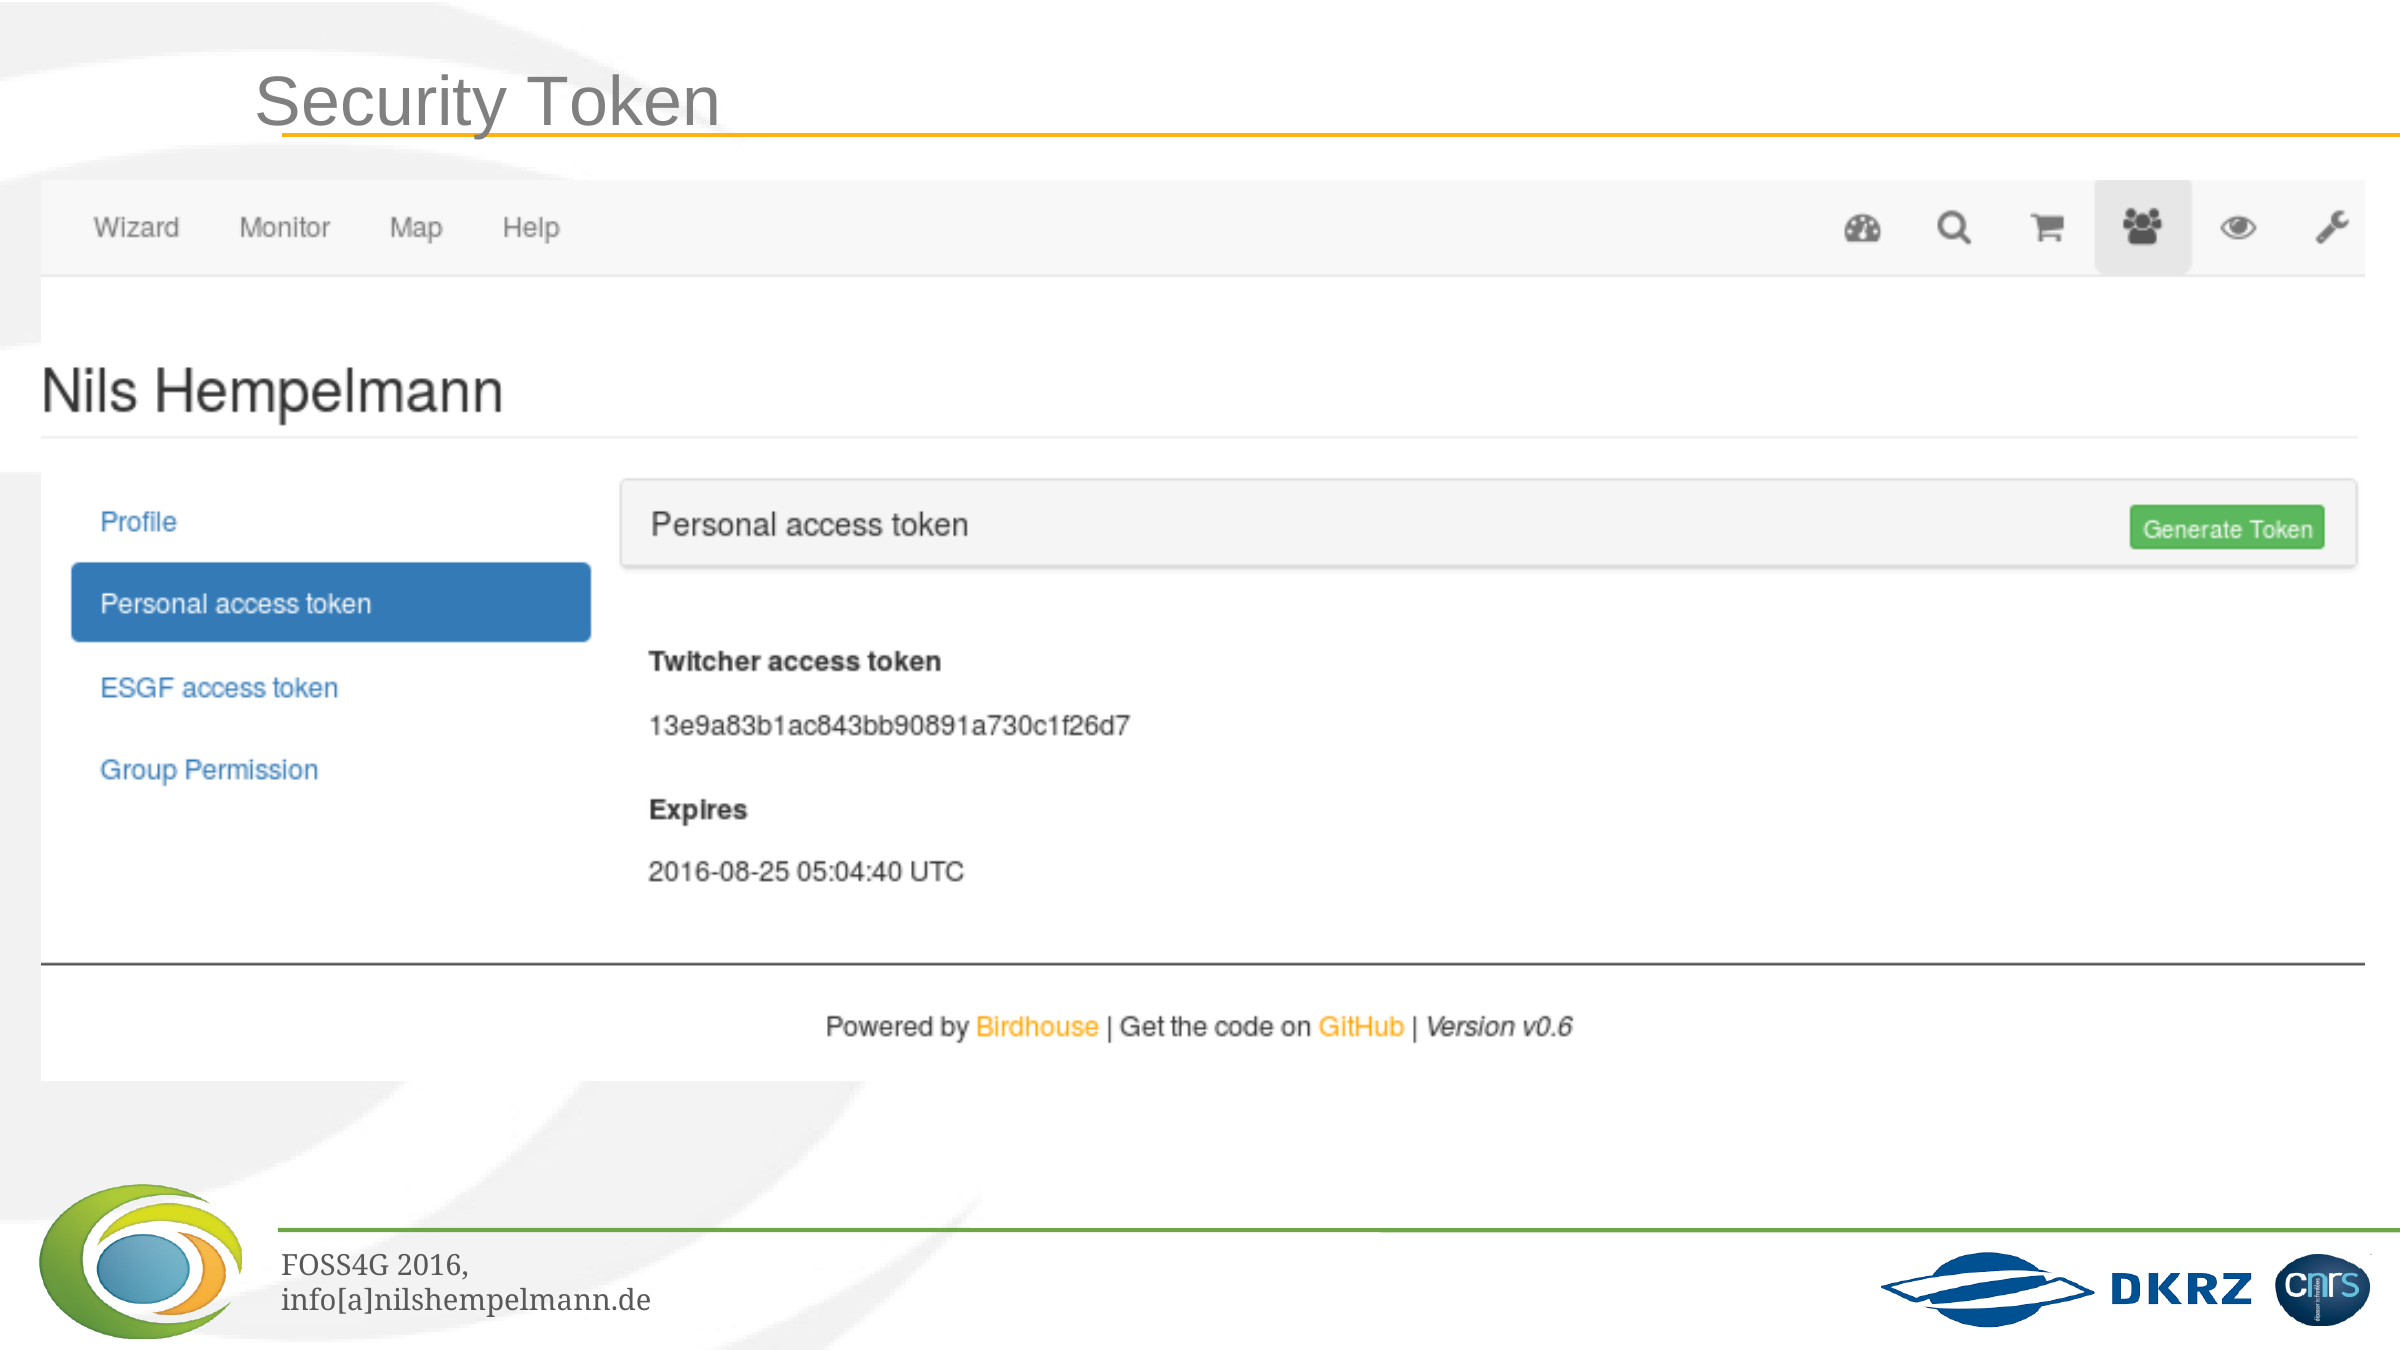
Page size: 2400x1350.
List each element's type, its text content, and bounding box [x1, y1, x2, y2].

picture [0, 0, 2400, 1350]
title Security Token [200, 47, 839, 158]
